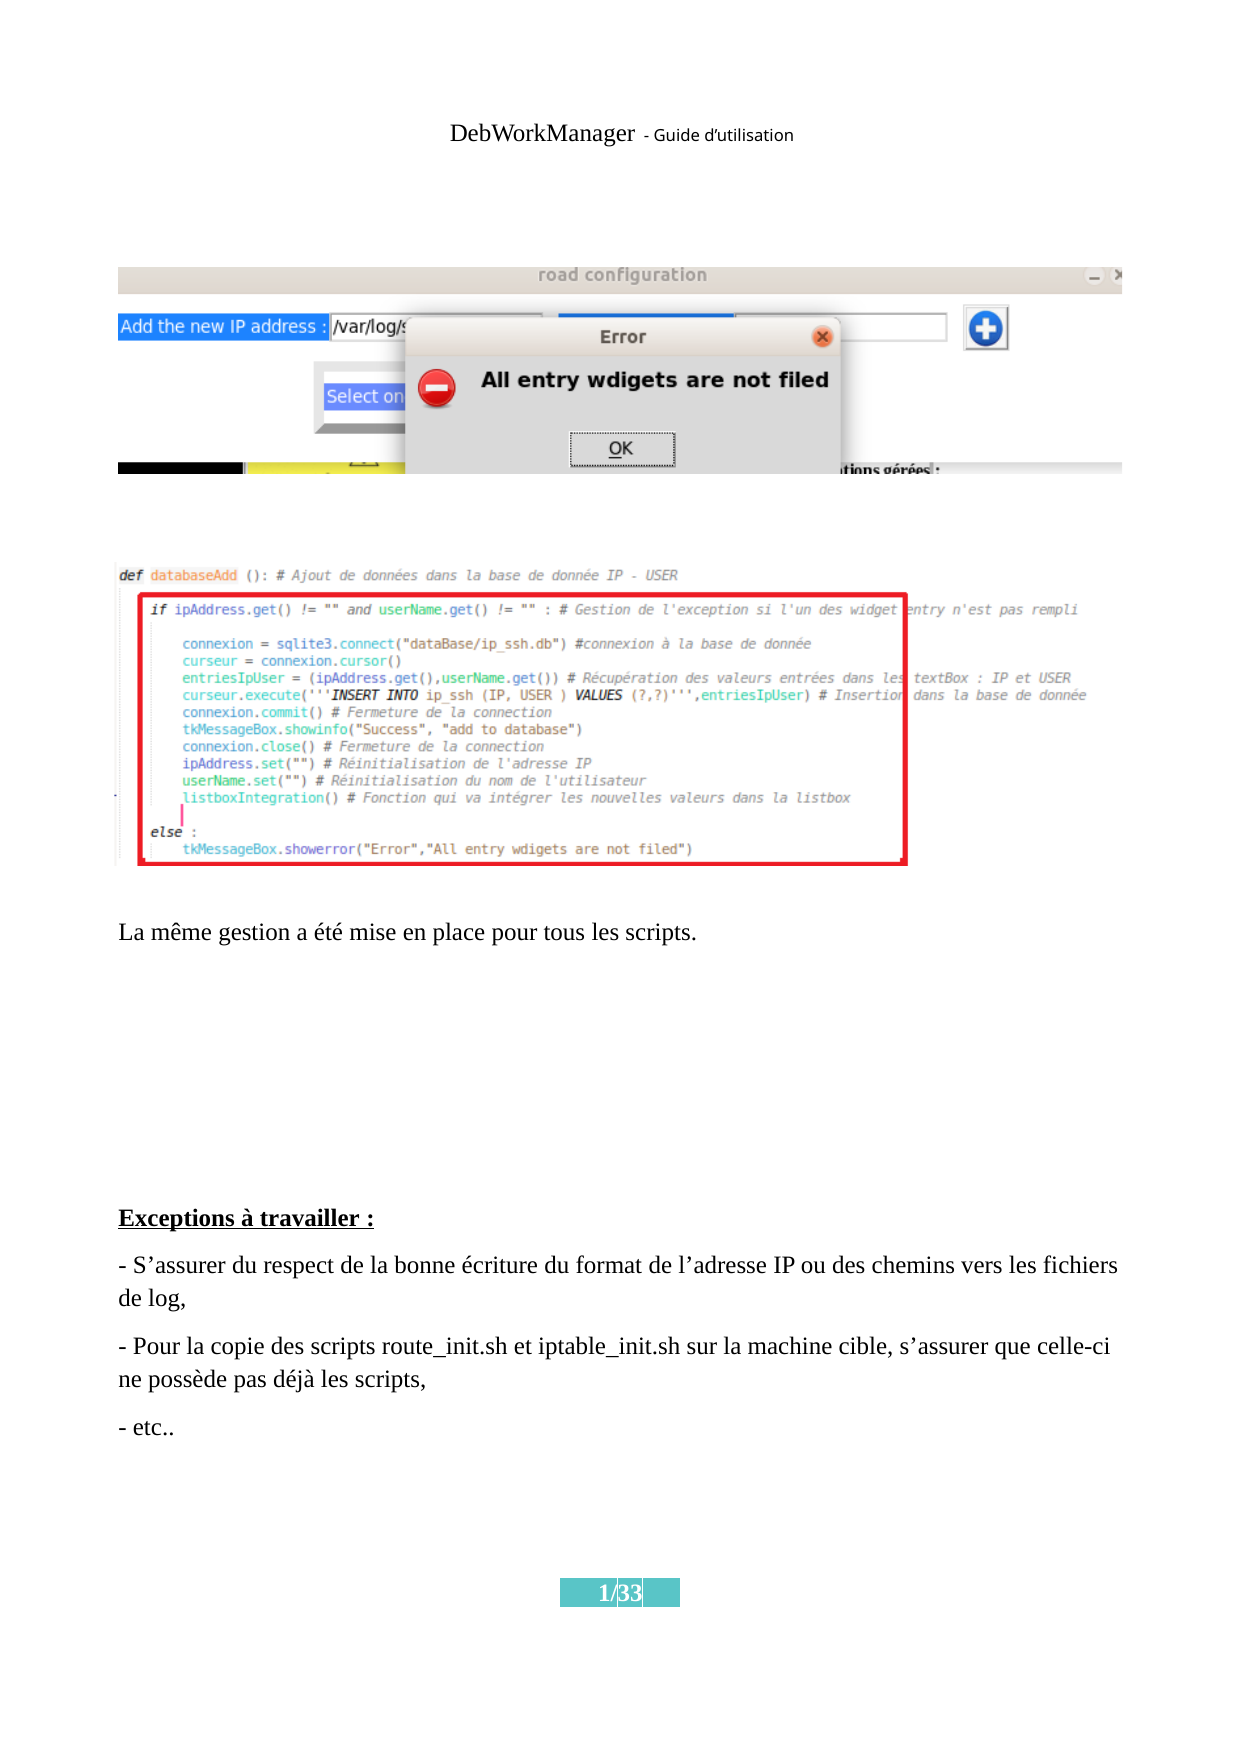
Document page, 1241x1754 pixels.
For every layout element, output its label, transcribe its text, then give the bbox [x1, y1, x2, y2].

text Exceptions à travailler : [118, 1203, 1122, 1231]
picture [114, 562, 1119, 866]
text - S’assurer du respect de la bonne écriture du format de l’adresse IP ou des chemins vers les fichiers de log, [118, 1250, 1122, 1312]
text La même gestion a été mise en place pour tous les scripts. [118, 917, 1122, 946]
text - etc.. [118, 1412, 1122, 1440]
text - Pour la copie des scripts route_init.sh et iptable_init.sh sur la machine cible, s’assurer que celle-ci ne possède pas déjà les scripts, [118, 1331, 1122, 1393]
picture [118, 267, 1123, 474]
